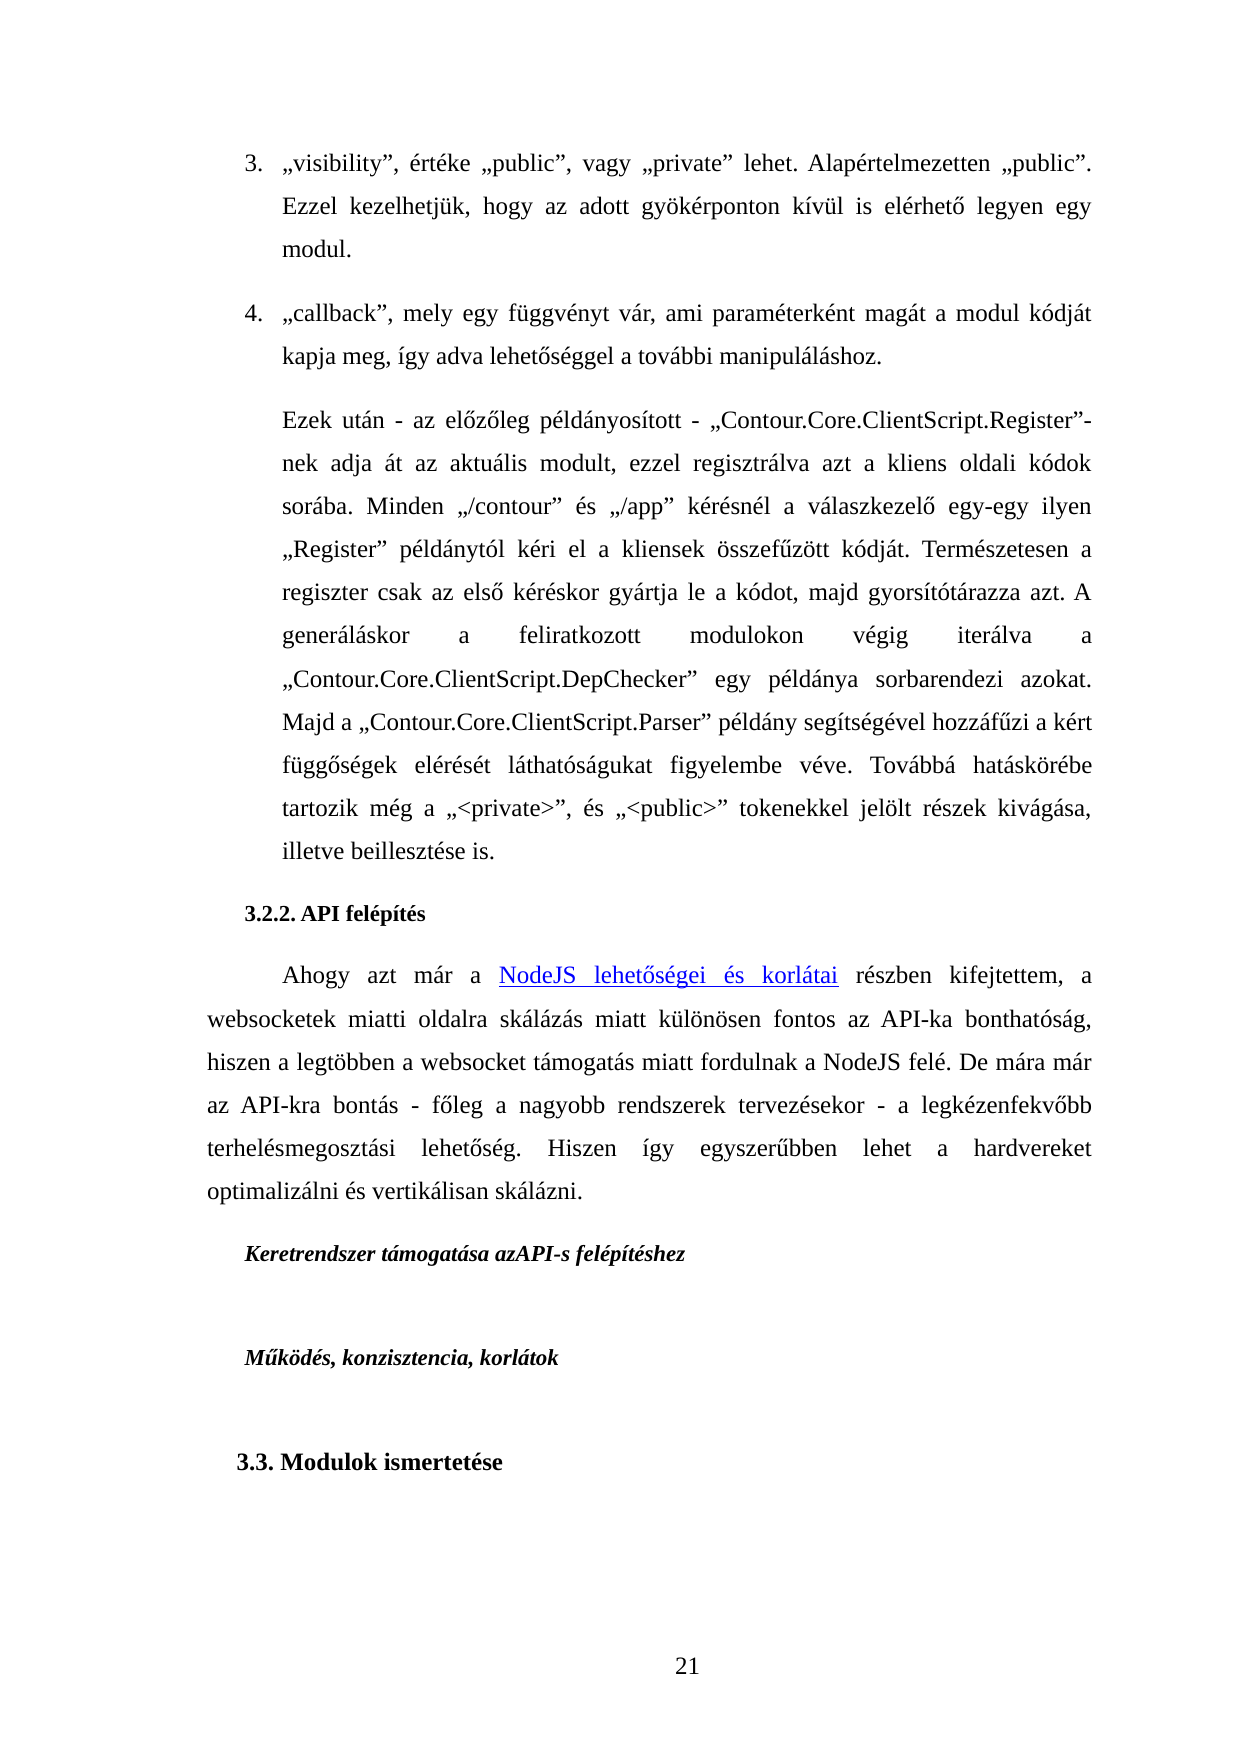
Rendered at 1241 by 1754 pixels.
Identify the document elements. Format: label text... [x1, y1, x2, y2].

subtitle Működés, konzisztencia, korlátok [244, 1343, 1092, 1370]
subtitle 3.2.2. API felépítés [244, 900, 1092, 927]
subtitle 3.3. Modulok ismertetése [207, 1447, 1092, 1476]
list Ezek után - az előzőleg példányosított - „Contour.Core.ClientScript.Register”-nek adja át az aktuális modult, ezzel regisztrálva azt a kliens oldali kódok sorába. Minden „/contour” és „/app” kérésnél a válaszkezelő egy-egy ilyen „Register” példánytól kéri el a kliensek összefűzött kódját. Természetesen a regiszter csak az első kéréskor gyártja le a kódot, majd gyorsítótárazza azt. A generáláskor a feliratkozott modulokon végig iterálva a „Contour.Core.ClientScript.DepChecker” egy példánya sorbarendezi azokat. Majd a „Contour.Core.ClientScript.Parser” példány segítségével hozzáfűzi a kért függőségek elérését láthatóságukat figyelembe véve. Továbbá hatáskörébe tartozik még a „<private>”, és „<public>” tokenekkel jelölt részek kivágása, illetve beillesztése is. [244, 405, 1092, 865]
text Ahogy azt már a NodeJS lehetőségei és korlátai részben kifejtettem, a websocketek miatti oldalra skálázás miatt különösen fontos az API-ka bonthatóság, hiszen a legtöbben a websocket támogatás miatt fordulnak a NodeJS felé. De mára már az API-kra bontás - főleg a nagyobb rendszerek tervezésekor - a legkézenfekvőbb terhelésmegosztási lehetőség. Hiszen így egyszerűbben lehet a hardvereket optimalizálni és vertikálisan skálázni. [207, 961, 1092, 1205]
list „visibility”, értéke „public”, vagy „private” lehet. Alapértelmezetten „public”. Ezzel kezelhetjük, hogy az adott gyökérponton kívül is elérhető legyen egy modul. [244, 148, 1092, 263]
subtitle Keretrendszer támogatása azAPI-s felépítéshez [244, 1240, 1092, 1266]
list „callback”, mely egy függvényt vár, ami paraméterként magát a modul kódját kapja meg, így adva lehetőséggel a további manipuláláshoz. [244, 298, 1092, 370]
